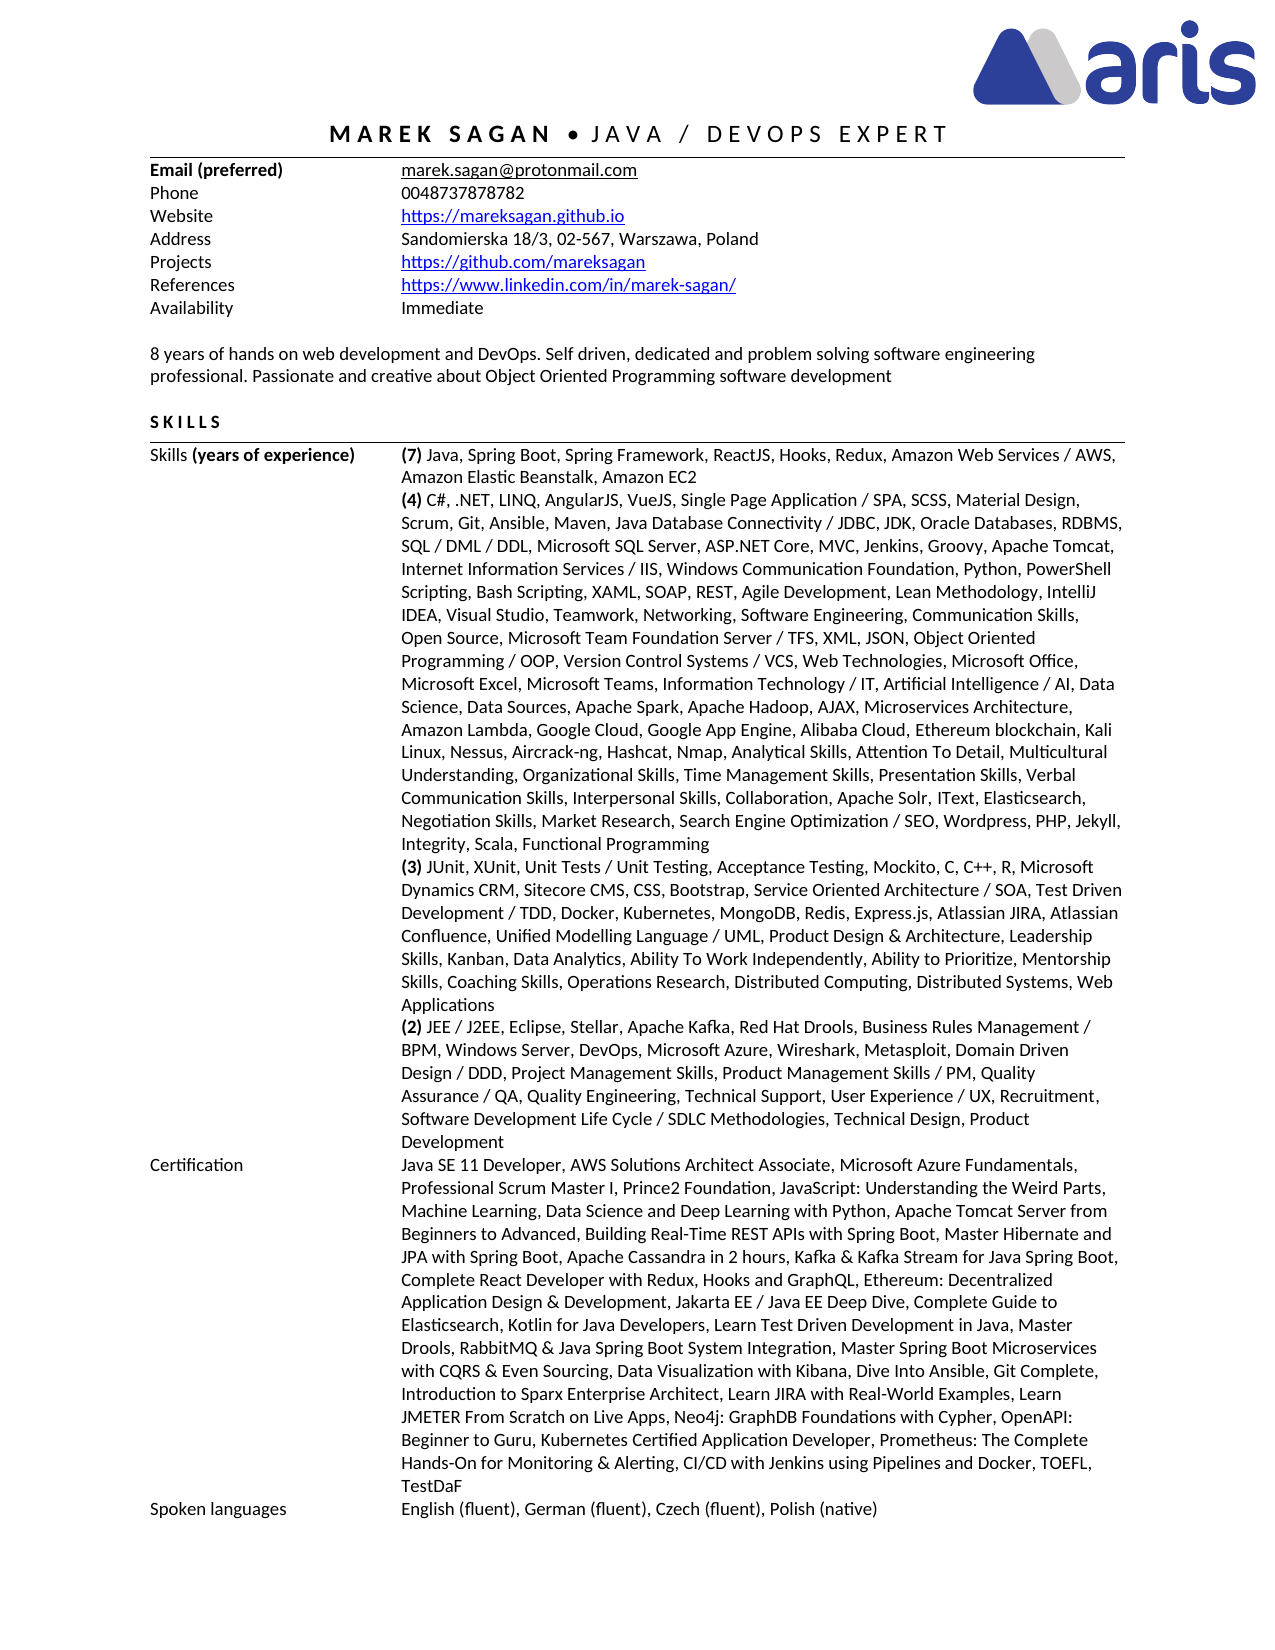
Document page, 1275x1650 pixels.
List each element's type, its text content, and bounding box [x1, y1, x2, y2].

text Machine Learning, Data Science and Deep Learning with Python, Apache Tomcat Server from Beginners to Advanced, Building Real-Time REST APIs with Spring Boot, Master Hibernate and JPA with Spring Boot, Apache Cassandra in 2 hours, Kafka & Kafka Stream for Java Spring Boot, Complete React Developer with Redux, Hooks and GraphQL, Ethereum: Decentralized Application Design & Development, Jakarta EE / Java EE Deep Dive, Complete Guide to Elasticsearch, Kotlin for Java Developers, Learn Test Driven Development in Java, Master Drools, RabbitMQ & Java Spring Boot System Integration, Master Spring Boot Microservices with CQRS & Even Sourcing, Data Visualization with Kibana, Dive Into Ansible, Git Complete, Introduction to Sparx Enterprise Architect, Learn JIRA with Real-World Examples, Learn JMETER From Scratch on Live Apps, Neo4j: GraphDB Foundations with Cypher, OpenAPI: Beginner to Guru, Kubernetes Certified Application Developer, Prometheus: The Complete Hands-On for Monitoring & Alerting, CI/CD with Jenkins using Pipelines and Docker, TOEFL, TestDaF [150, 1199, 1125, 1497]
text 8 years of hands on web development and DevOps. Self driven, dedicated and problem solving software engineering professional. Passionate and creative about Object Oriented Programming software development [150, 342, 1125, 388]
text Spoken languages English (fluent), German (fluent), Czech (fluent), Polish (native) [150, 1497, 1125, 1520]
text Email (preferred) marek.sagan@protonmail.com [150, 158, 1125, 181]
subtitle SKILLS [150, 411, 1125, 442]
text Skills (years of experience) (7) Java, Spring Boot, Spring Framework, ReactJS, Hooks, Redux, Amazon Web Services / AWS, Amazon Elastic Beanstalk, Amazon EC2 (4) C#, .NET, LINQ, AngularJS, VueJS, Single Page Application / SPA, SCSS, Material Design, Scrum, Git, Ansible, Maven, Java Database Connectivity / JDBC, JDK, Oracle Databases, RDBMS, SQL / DML / DDL, Microsoft SQL Server, ASP.NET Core, MVC, Jenkins, Groovy, Apache Tomcat, Internet Information Services / IIS, Windows Communication Foundation, Python, PowerShell Scripting, Bash Scripting, XAML, SOAP, REST, Agile Development, Lean Methodology, IntelliJ IDEA, Visual Studio, Teamwork, Networking, Software Engineering, Communication Skills, Open Source, Microsoft Team Foundation Server / TFS, XML, JSON, Object Oriented Programming / OOP, Version Control Systems / VCS, Web Technologies, Microsoft Office, Microsoft Excel, Microsoft Teams, Information Technology / IT, Artificial Intelligence / AI, Data Science, Data Sources, Apache Spark, Apache Hadoop, AJAX, Microservices Architecture, Amazon Lambda, Google Cloud, Google App Engine, Alibaba Cloud, Ethereum blockchain, Kali Linux, Nessus, Aircrack-ng, Hashcat, Nmap, Analytical Skills, Attention To Detail, Multicultural Understanding, Organizational Skills, Time Management Skills, Presentation Skills, Verbal Communication Skills, Interpersonal Skills, Collaboration, Apache Solr, IText, Elasticsearch, Negotiation Skills, Market Research, Search Engine Optimization / SEO, Wordpress, PHP, Jekyll, Integrity, Scala, Functional Programming (3) JUnit, XUnit, Unit Tests / Unit Testing, Acceptance Testing, Mockito, C, C++, R, Microsoft Dynamics CRM, Sitecore CMS, CSS, Bootstrap, Service Oriented Architecture / SOA, Test Driven Development / TDD, Docker, Kubernetes, MongoDB, Redis, Express.js, Atlassian JIRA, Atlassian Confluence, Unified Modelling Language / UML, Product Design & Architecture, Leadership Skills, Kanban, Data Analytics, Ability To Work Independently, Ability to Prioritize, Mentorship Skills, Coaching Skills, Operations Research, Distributed Computing, Distributed Systems, Web Applications (2) JEE / J2EE, Eclipse, Stellar, Apache Kafka, Red Hat Drools, Business Rules Management / BPM, Windows Server, DevOps, Microsoft Azure, Wireshark, Metasploit, Domain Driven Design / DDD, Project Management Skills, Product Management Skills / PM, Quality Assurance / QA, Quality Engineering, Technical Support, User Experience / UX, Recruitment, Software Development Life Cycle / SDLC Methodologies, Technical Design, Product Development [150, 443, 1125, 1153]
text Website https://mareksagan.github.io [150, 204, 1125, 227]
text Projects https://github.com/mareksagan [150, 250, 1125, 273]
text Address Sandomierska 18/3, 02-567, Warszawa, Poland [150, 227, 1125, 250]
text References https://www.linkedin.com/in/marek-sagan/ [150, 273, 1125, 296]
text Certification Java SE 11 Developer, AWS Solutions Architect Associate, Microsoft Azure Fundamentals, Professional Scrum Master I, Prince2 Foundation, JavaScript: Understanding the Weird Parts, [150, 1153, 1125, 1199]
title MAREK SAGAN • JAVA / DEVOPS EXPERT [150, 118, 1125, 157]
text Phone 0048737878782 [150, 181, 1125, 204]
picture [973, 20, 1256, 105]
text Availability Immediate [150, 296, 1125, 319]
